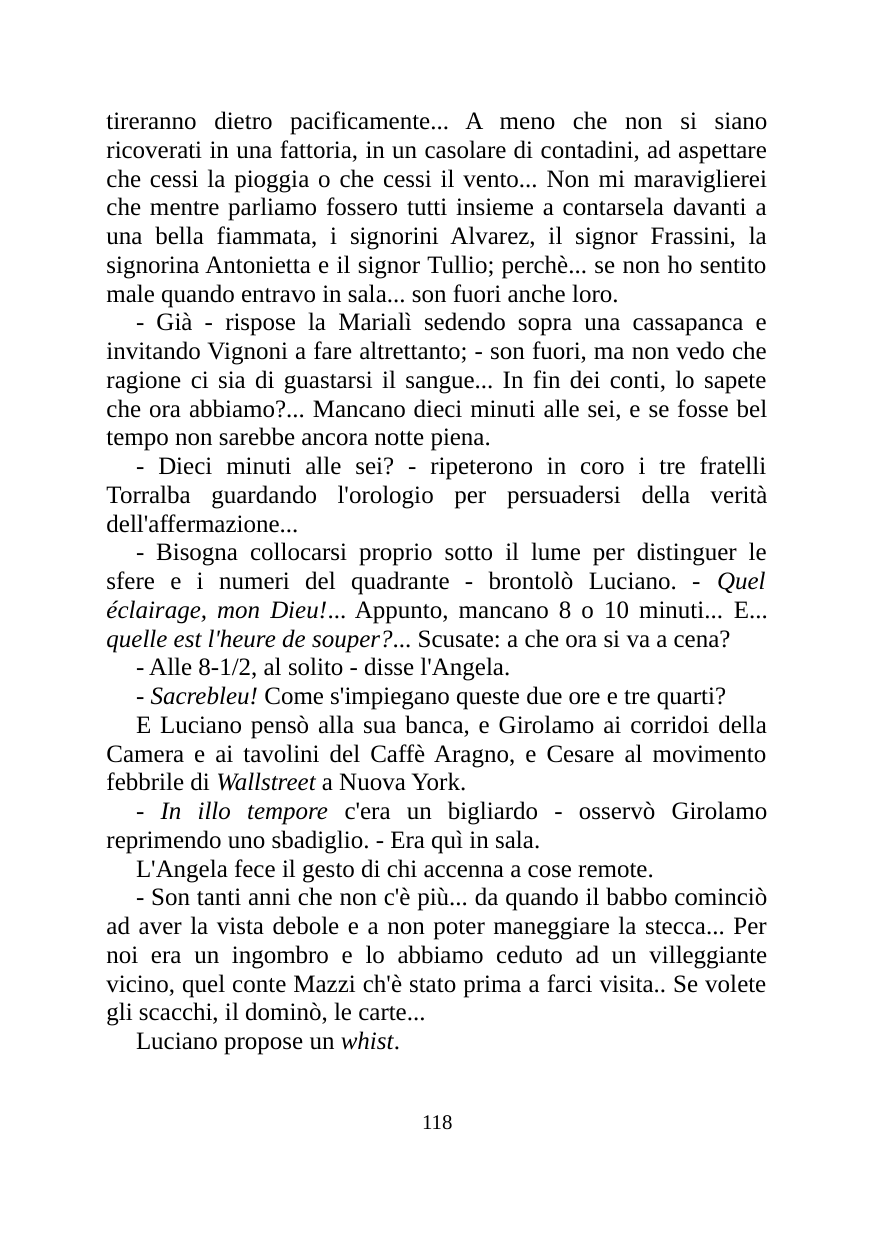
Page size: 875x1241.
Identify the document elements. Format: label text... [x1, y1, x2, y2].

text - Sacrebleu! Come s'impiegano queste due ore e tre quarti? [106, 681, 768, 710]
text tireranno dietro pacificamente... A meno che non si siano ricoverati in una fattoria, in un casolare di contadini, ad aspettare che cessi la pioggia o che cessi il vento... Non mi maraviglierei che mentre parliamo fossero tutti insieme a contarsela davanti a una bella fiammata, i signorini Alvarez, il signor Frassini, la signorina Antonietta e il signor Tullio; perchè... se non ho sentito male quando entravo in sala... son fuori anche loro. [106, 106, 768, 307]
text - Dieci minuti alle sei? - ripeterono in coro i tre fratelli Torralba guardando l'orologio per persuadersi della verità dell'affermazione... [106, 451, 768, 537]
text - In illo tempore c'era un bigliardo - osservò Girolamo reprimendo uno sbadiglio. - Era quì in sala. [106, 796, 768, 854]
text - Alle 8-1/2, al solito - disse l'Angela. [106, 652, 768, 681]
text L'Angela fece il gesto di chi accenna a cose remote. [106, 854, 768, 882]
text E Luciano pensò alla sua banca, e Girolamo ai corridoi della Camera e ai tavolini del Caffè Aragno, e Cesare al movimento febbrile di Wallstreet a Nuova York. [106, 710, 768, 796]
text - Già - rispose la Marialì sedendo sopra una cassapanca e invitando Vignoni a fare altrettanto; - son fuori, ma non vedo che ragione ci sia di guastarsi il sangue... In fin dei conti, lo sapete che ora abbiamo?... Mancano dieci minuti alle sei, e se fosse bel tempo non sarebbe ancora notte piena. [106, 307, 768, 451]
text - Bisogna collocarsi proprio sotto il lume per distinguer le sfere e i numeri del quadrante - brontolò Luciano. - Quel éclairage, mon Dieu!... Appunto, mancano 8 o 10 minuti... E... quelle est l'heure de souper?... Scusate: a che ora si va a cena? [106, 537, 768, 652]
text - Son tanti anni che non c'è più... da quando il babbo cominciò ad aver la vista debole e a non poter maneggiare la stecca... Per noi era un ingombro e lo abbiamo ceduto ad un villeggiante vicino, quel conte Mazzi ch'è stato prima a farci visita.. Se volete gli scacchi, il dominò, le carte... [106, 882, 768, 1026]
text Luciano propose un whist. [106, 1026, 768, 1055]
